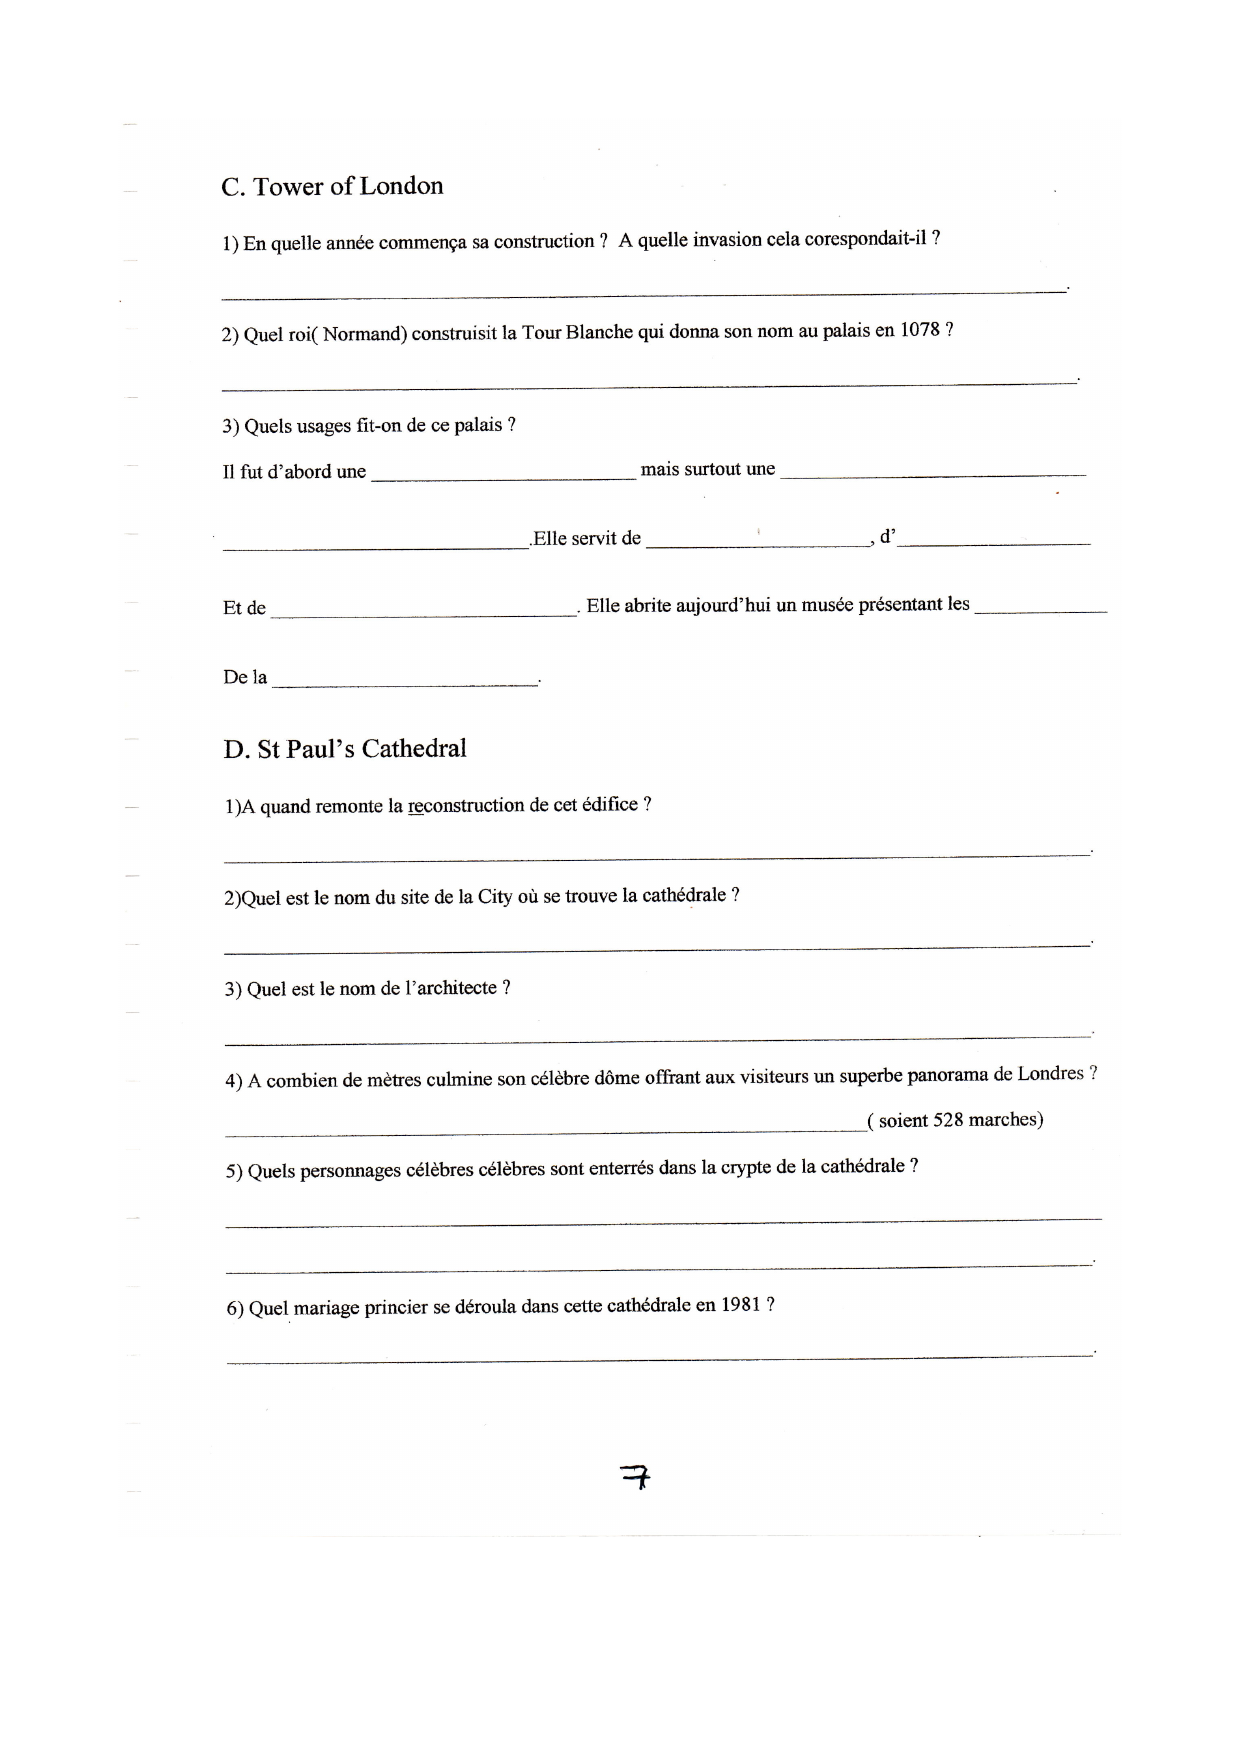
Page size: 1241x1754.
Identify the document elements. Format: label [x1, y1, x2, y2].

picture [118, 118, 1123, 1537]
